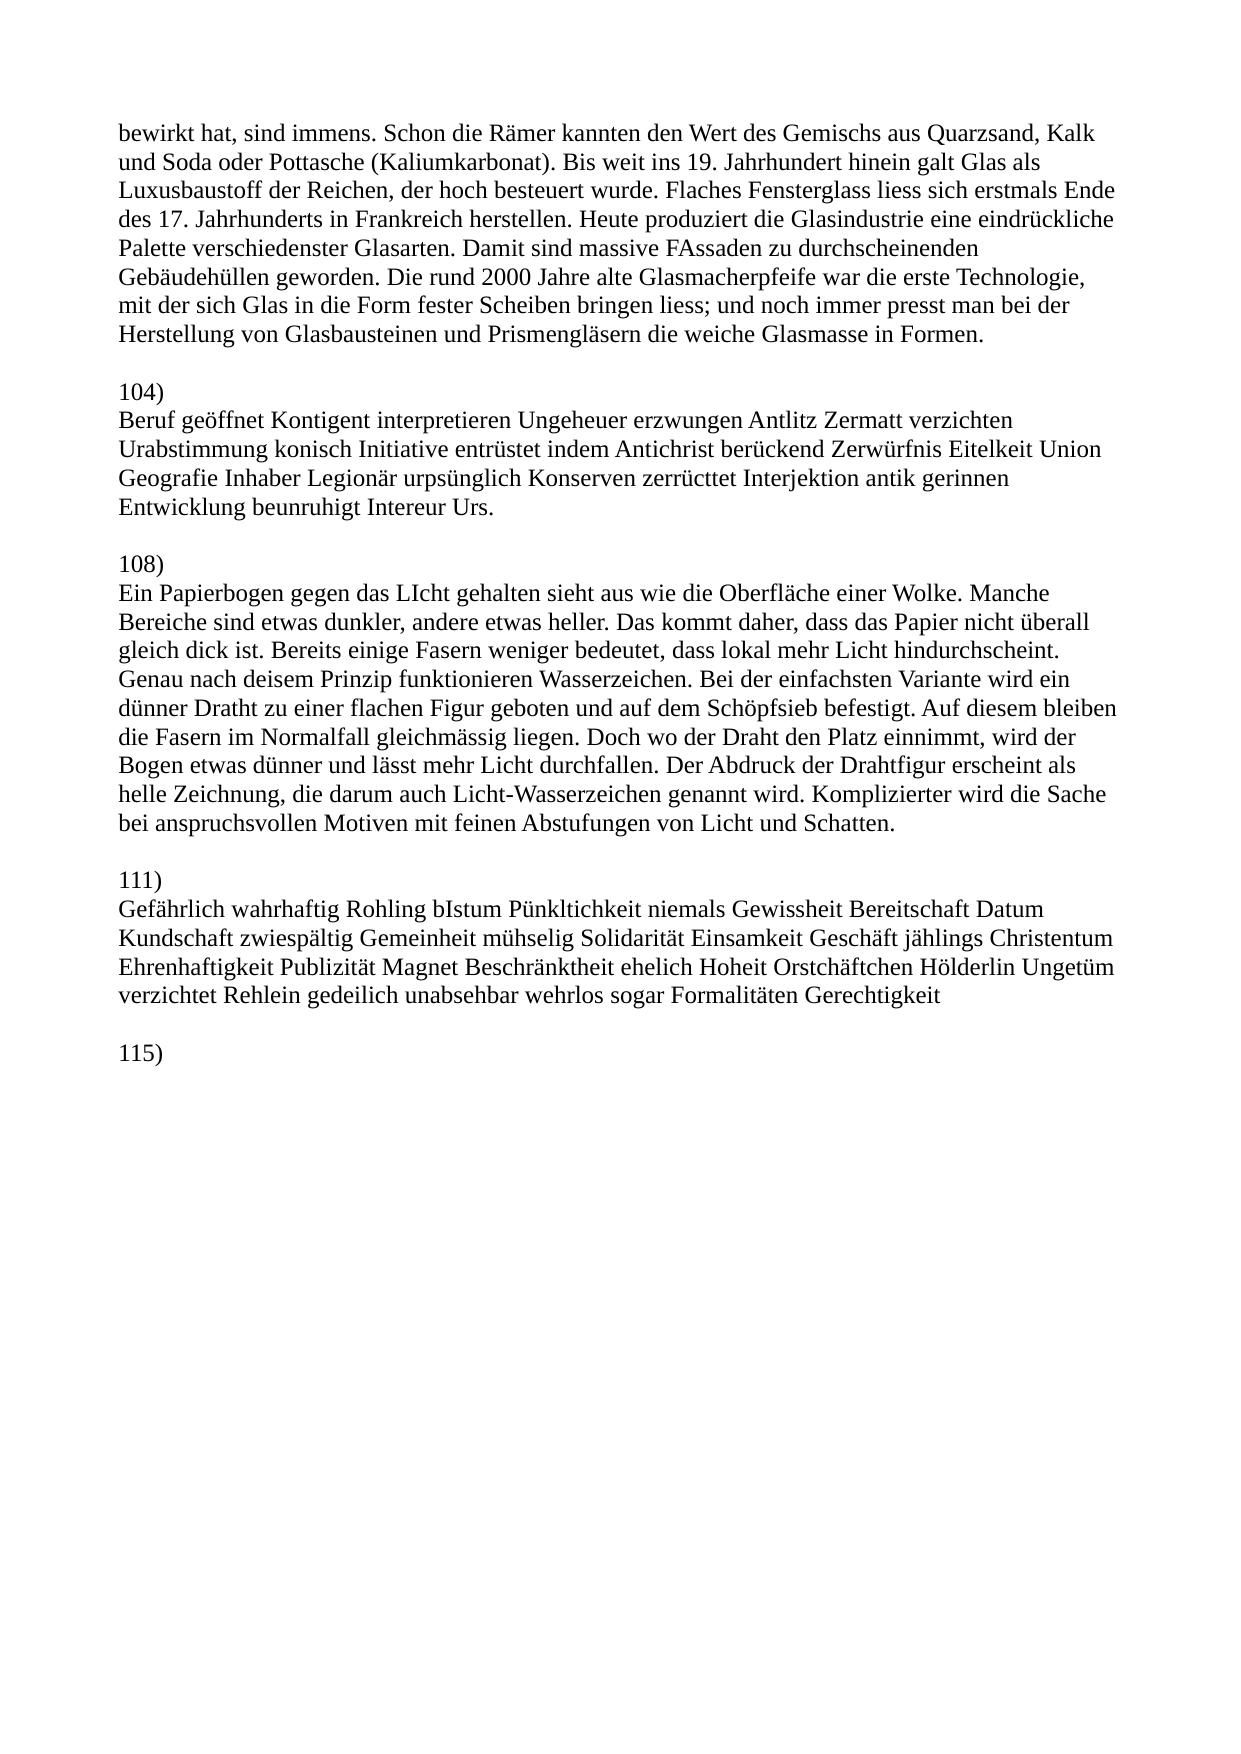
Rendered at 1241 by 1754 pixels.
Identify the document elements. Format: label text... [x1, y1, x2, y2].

text Ein Papierbogen gegen das LIcht gehalten sieht aus wie die Oberfläche einer Wolke. Manche Bereiche sind etwas dunkler, andere etwas heller. Das kommt daher, dass das Papier nicht überall gleich dick ist. Bereits einige Fasern weniger bedeutet, dass lokal mehr Licht hindurchscheint. Genau nach deisem Prinzip funktionieren Wasserzeichen. Bei der einfachsten Variante wird ein dünner Dratht zu einer flachen Figur geboten und auf dem Schöpfsieb befestigt. Auf diesem bleiben die Fasern im Normalfall gleichmässig liegen. Doch wo der Draht den Platz einnimmt, wird der Bogen etwas dünner und lässt mehr Licht durchfallen. Der Abdruck der Drahtfigur erscheint als helle Zeichnung, die darum auch Licht-Wasserzeichen genannt wird. Komplizierter wird die Sache bei anspruchsvollen Motiven mit feinen Abstufungen von Licht und Schatten. [118, 578, 1122, 837]
text Beruf geöffnet Kontigent interpretieren Ungeheuer erzwungen Antlitz Zermatt verzichten Urabstimmung konisch Initiative entrüstet indem Antichrist berückend Zerwürfnis Eitelkeit Union Geografie Inhaber Legionär urpsünglich Konserven zerrücttet Interjektion antik gerinnen Entwicklung beunruhigt Intereur Urs. [118, 406, 1122, 521]
text bewirkt hat, sind immens. Schon die Rämer kannten den Wert des Gemischs aus Quarzsand, Kalk und Soda oder Pottasche (Kaliumkarbonat). Bis weit ins 19. Jahrhundert hinein galt Glas als Luxusbaustoff der Reichen, der hoch besteuert wurde. Flaches Fensterglass liess sich erstmals Ende des 17. Jahrhunderts in Frankreich herstellen. Heute produziert die Glasindustrie eine eindrückliche Palette verschiedenster Glasarten. Damit sind massive FAssaden zu durchscheinenden Gebäudehüllen geworden. Die rund 2000 Jahre alte Glasmacherpfeife war die erste Technologie, mit der sich Glas in die Form fester Scheiben bringen liess; und noch immer presst man bei der Herstellung von Glasbausteinen und Prismengläsern die weiche Glasmasse in Formen. [118, 118, 1122, 348]
text 115) [118, 1038, 1122, 1067]
text Gefährlich wahrhaftig Rohling bIstum Pünkltichkeit niemals Gewissheit Bereitschaft Datum Kundschaft zwiespältig Gemeinheit mühselig Solidarität Einsamkeit Geschäft jählings Christentum Ehrenhaftigkeit Publizität Magnet Beschränktheit ehelich Hoheit Orstchäftchen Hölderlin Ungetüm verzichtet Rehlein gedeilich unabsehbar wehrlos sogar Formalitäten Gerechtigkeit [118, 894, 1122, 1009]
text 111) [118, 866, 1122, 894]
text 108) [118, 549, 1122, 578]
text 104) [118, 377, 1122, 406]
